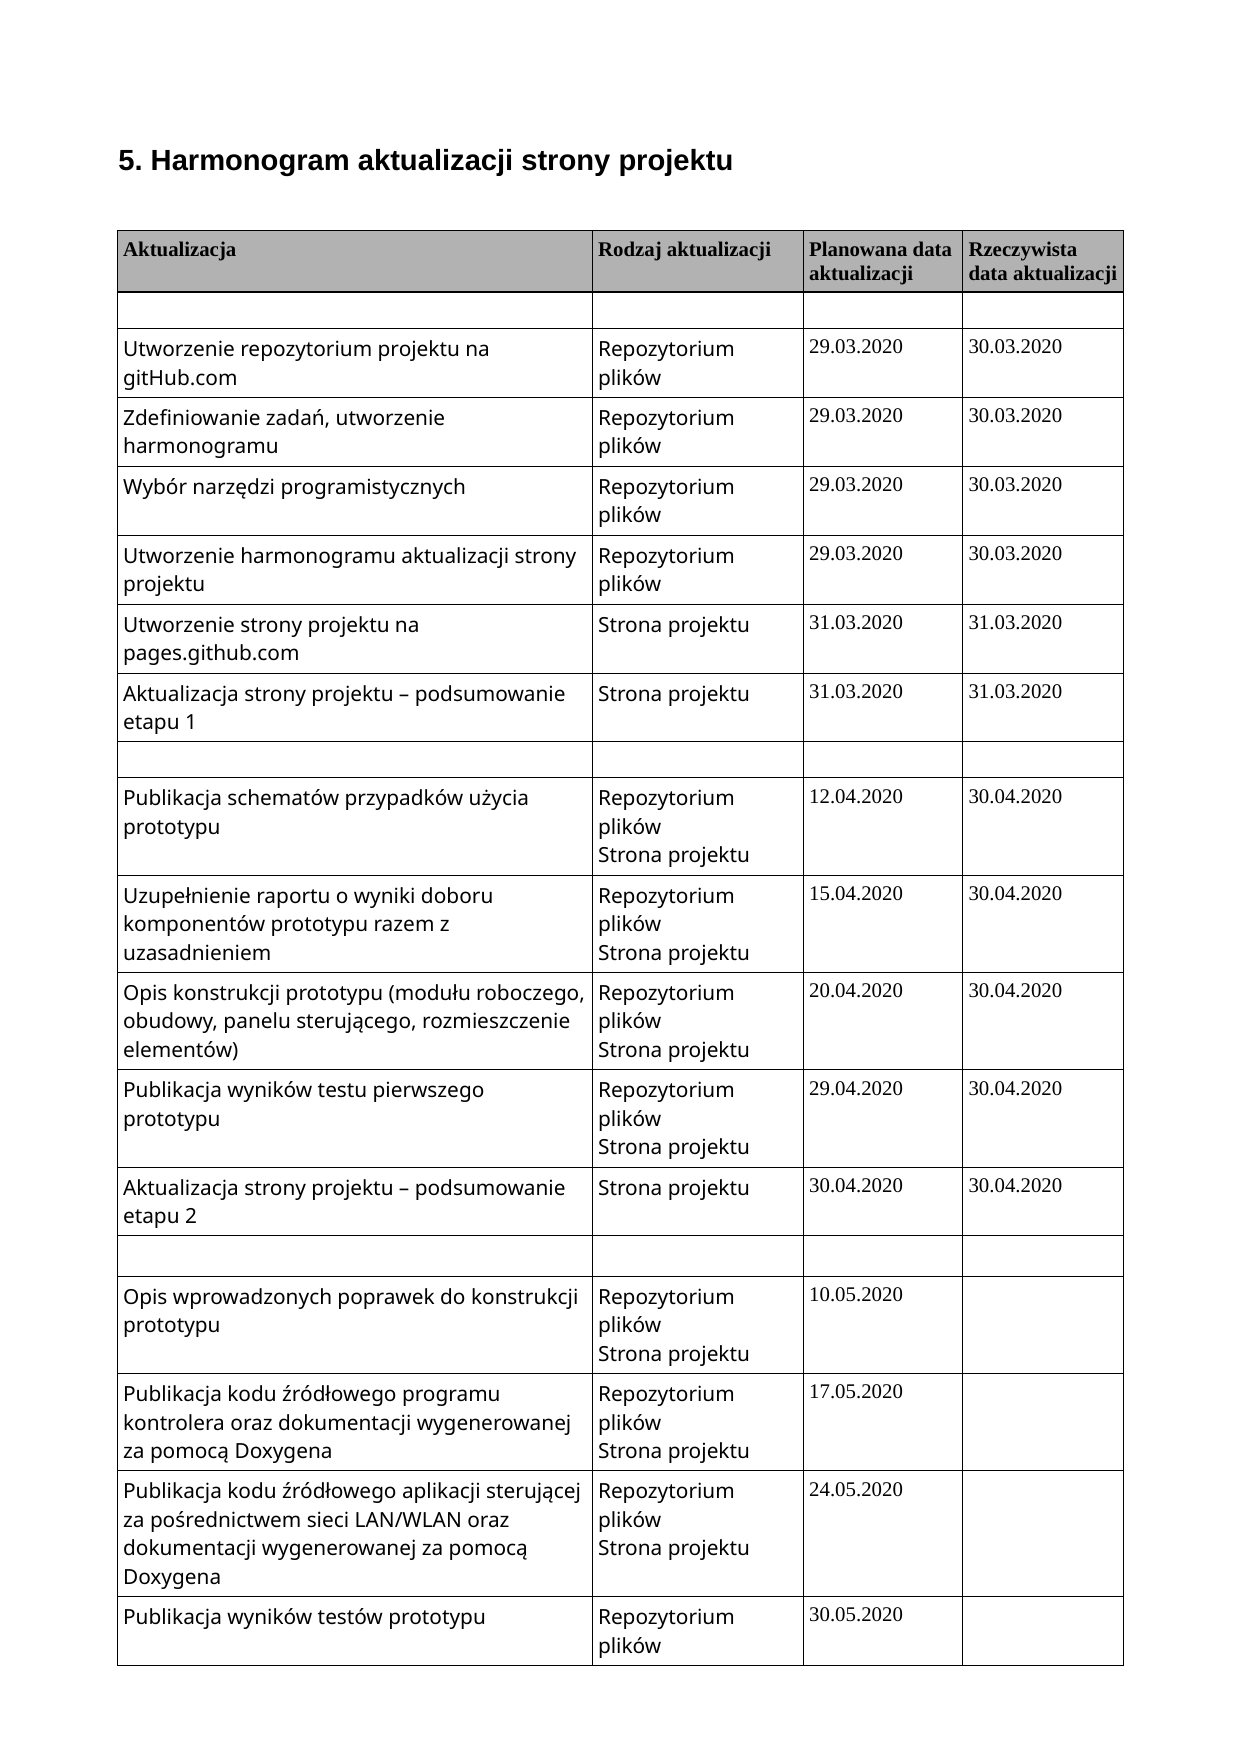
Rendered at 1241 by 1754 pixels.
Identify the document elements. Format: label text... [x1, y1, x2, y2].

table_cell Wybór narzędzi programistycznych [118, 467, 592, 535]
table_cell Utworzenie repozytorium projektu na gitHub.com [118, 329, 592, 397]
table_cell [118, 293, 592, 328]
table_cell [804, 293, 962, 328]
table_cell 30.03.2020 [963, 398, 1123, 466]
table_header Rodzaj aktualizacji [593, 231, 803, 291]
table_cell Repozytorium plików [593, 329, 803, 397]
table_cell 17.05.2020 [804, 1374, 962, 1470]
table_cell 29.04.2020 [804, 1070, 962, 1166]
table_cell [118, 742, 592, 777]
table_cell [963, 1597, 1123, 1665]
table_cell 24.05.2020 [804, 1471, 962, 1596]
table_cell [593, 742, 803, 777]
table_cell [593, 1236, 803, 1276]
table_header Rzeczywista data aktualizacji [963, 231, 1123, 291]
table_cell [963, 1277, 1123, 1373]
table_cell Repozytorium plików [593, 467, 803, 535]
table_cell 29.03.2020 [804, 398, 962, 466]
table_cell 15.04.2020 [804, 876, 962, 972]
table_cell 12.04.2020 [804, 778, 962, 874]
table_cell Uzupełnienie raportu o wyniki doboru komponentów prototypu razem z uzasadnieniem [118, 876, 592, 972]
table_cell Strona projektu [593, 674, 803, 741]
table_cell Publikacja schematów przypadków użycia prototypu [118, 778, 592, 874]
table_cell [593, 293, 803, 328]
table_cell 10.05.2020 [804, 1277, 962, 1373]
table_cell Repozytorium plików Strona projektu [593, 778, 803, 874]
table_cell Publikacja kodu źródłowego aplikacji sterującej za pośrednictwem sieci LAN/WLAN oraz dokumentacji wygenerowanej za pomocą Doxygena [118, 1471, 592, 1596]
table_cell Aktualizacja strony projektu – podsumowanie etapu 2 [118, 1168, 592, 1235]
table_header Planowana data aktualizacji [804, 231, 962, 291]
table_cell Repozytorium plików Strona projektu [593, 876, 803, 972]
table_cell 30.04.2020 [804, 1168, 962, 1235]
table_cell [118, 1236, 592, 1276]
table_cell 30.04.2020 [963, 1168, 1123, 1235]
table_cell 31.03.2020 [963, 605, 1123, 672]
table_cell [963, 742, 1123, 777]
table_cell [963, 293, 1123, 328]
table_cell Repozytorium plików [593, 536, 803, 603]
table_cell 31.03.2020 [963, 674, 1123, 741]
table_cell 31.03.2020 [804, 674, 962, 741]
table_cell 30.04.2020 [963, 973, 1123, 1069]
table_cell Aktualizacja strony projektu – podsumowanie etapu 1 [118, 674, 592, 741]
table_cell 30.05.2020 [804, 1597, 962, 1665]
table_cell Repozytorium plików Strona projektu [593, 1070, 803, 1166]
table_cell Publikacja wyników testów prototypu [118, 1597, 592, 1665]
table_cell Zdefiniowanie zadań, utworzenie harmonogramu [118, 398, 592, 466]
table_cell 30.04.2020 [963, 778, 1123, 874]
table_cell [804, 1236, 962, 1276]
table_cell 30.03.2020 [963, 329, 1123, 397]
table_cell 29.03.2020 [804, 329, 962, 397]
table_cell 20.04.2020 [804, 973, 962, 1069]
table_cell [963, 1236, 1123, 1276]
table_cell Opis konstrukcji prototypu (modułu roboczego, obudowy, panelu sterującego, rozmieszczenie elementów) [118, 973, 592, 1069]
table_cell Repozytorium plików Strona projektu [593, 1277, 803, 1373]
table_cell Repozytorium plików Strona projektu [593, 1471, 803, 1596]
table_cell Repozytorium plików [593, 1597, 803, 1665]
table_cell 29.03.2020 [804, 467, 962, 535]
table_cell 30.04.2020 [963, 1070, 1123, 1166]
table_cell 30.03.2020 [963, 536, 1123, 603]
table_cell [804, 742, 962, 777]
table_cell Strona projektu [593, 1168, 803, 1235]
table_cell 29.03.2020 [804, 536, 962, 603]
table_cell Opis wprowadzonych poprawek do konstrukcji prototypu [118, 1277, 592, 1373]
table_cell Repozytorium plików [593, 398, 803, 466]
table_cell 30.04.2020 [963, 876, 1123, 972]
table_cell Utworzenie strony projektu na pages.github.com [118, 605, 592, 672]
table_header Aktualizacja [118, 231, 592, 291]
table_cell Repozytorium plików Strona projektu [593, 973, 803, 1069]
table_cell Publikacja kodu źródłowego programu kontrolera oraz dokumentacji wygenerowanej za pomocą Doxygena [118, 1374, 592, 1470]
table_cell Publikacja wyników testu pierwszego prototypu [118, 1070, 592, 1166]
table_cell Strona projektu [593, 605, 803, 672]
table_cell [963, 1374, 1123, 1470]
subtitle 5. Harmonogram aktualizacji strony projektu [118, 143, 1122, 177]
table_cell [963, 1471, 1123, 1596]
table_cell 31.03.2020 [804, 605, 962, 672]
table_cell Utworzenie harmonogramu aktualizacji strony projektu [118, 536, 592, 603]
table_cell Repozytorium plików Strona projektu [593, 1374, 803, 1470]
table_cell 30.03.2020 [963, 467, 1123, 535]
